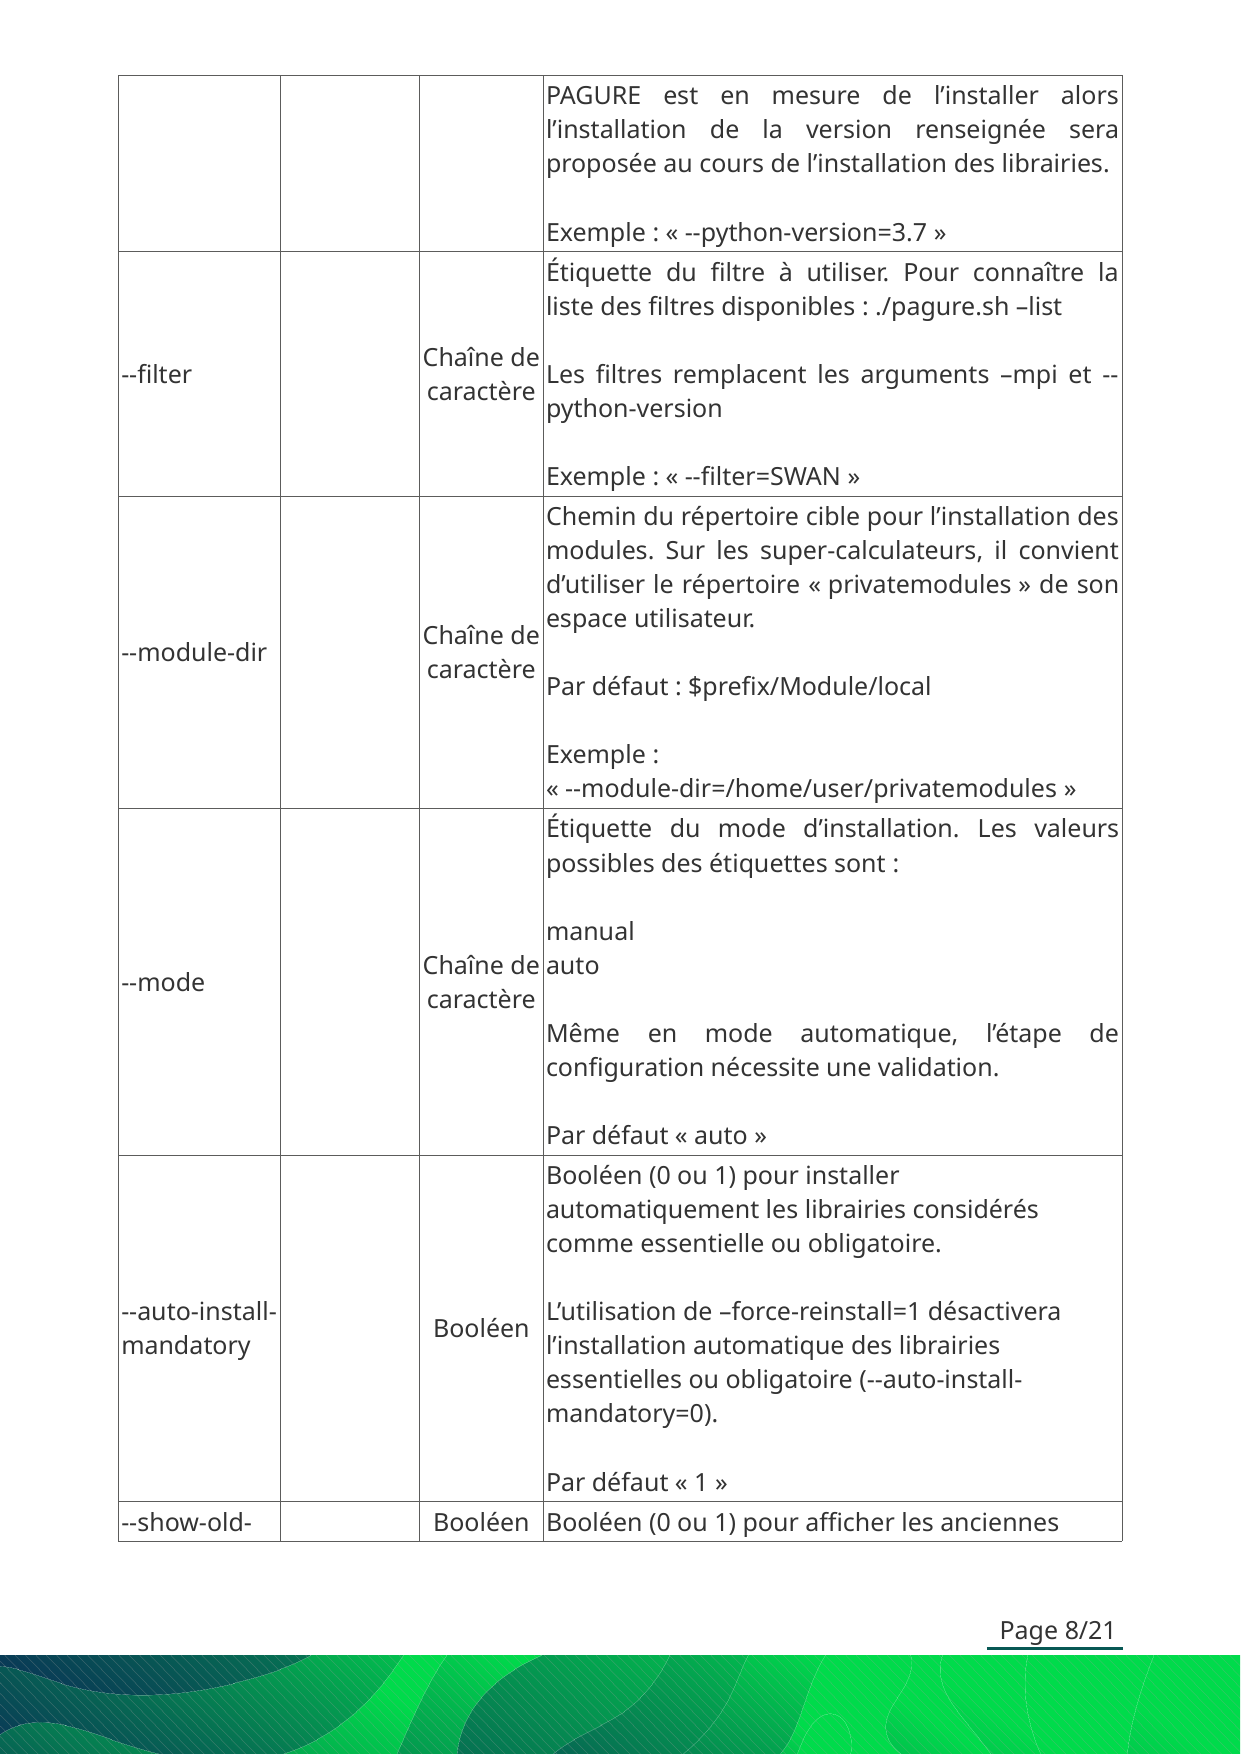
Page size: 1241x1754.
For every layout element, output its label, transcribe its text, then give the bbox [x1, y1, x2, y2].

table_cell --filter [119, 252, 280, 496]
table_cell --mode [119, 809, 280, 1155]
table_cell [281, 809, 419, 1155]
table_cell --show-old- [119, 1502, 280, 1541]
table_cell PAGURE est en mesure de l’installer alors l’installation de la version renseignée sera proposée au cours de l’installation des librairies. Exemple : « --python-version=3.7 » [544, 76, 1122, 251]
table_cell Chaîne de caractère [420, 497, 543, 808]
picture [0, 1655, 1241, 1754]
table_cell [281, 252, 419, 496]
table_cell Booléen (0 ou 1) pour afficher les anciennes [544, 1502, 1122, 1541]
table_cell Chaîne de caractère [420, 809, 543, 1155]
table_cell [281, 497, 419, 808]
table_cell [119, 76, 280, 251]
table_cell Booléen (0 ou 1) pour installer automatiquement les librairies considérés comme essentielle ou obligatoire. L’utilisation de –force-reinstall=1 désactivera l’installation automatique des librairies essentielles ou obligatoire (--auto-install-mandatory=0). Par défaut « 1 » [544, 1156, 1122, 1501]
table_cell Booléen [420, 1156, 543, 1501]
table_cell [281, 1502, 419, 1541]
table_cell [281, 1156, 419, 1501]
table_cell [420, 76, 543, 251]
table_cell --module-dir [119, 497, 280, 808]
table_cell Chaîne de caractère [420, 252, 543, 496]
table_cell Chemin du répertoire cible pour l’installation des modules. Sur les super-calculateurs, il convient d’utiliser le répertoire « privatemodules » de son espace utilisateur. Par défaut : $prefix/Module/local Exemple : « --module-dir=/home/user/privatemodules » [544, 497, 1122, 808]
table_cell --auto-install-mandatory [119, 1156, 280, 1501]
table_cell Booléen [420, 1502, 543, 1541]
table_cell Étiquette du filtre à utiliser. Pour connaître la liste des filtres disponibles : ./pagure.sh –list Les filtres remplacent les arguments –mpi et --python-version Exemple : « --filter=SWAN » [544, 252, 1122, 496]
table_cell [281, 76, 419, 251]
table_cell Étiquette du mode d’installation. Les valeurs possibles des étiquettes sont : manual auto Même en mode automatique, l’étape de configuration nécessite une validation. Par défaut « auto » [544, 809, 1122, 1155]
